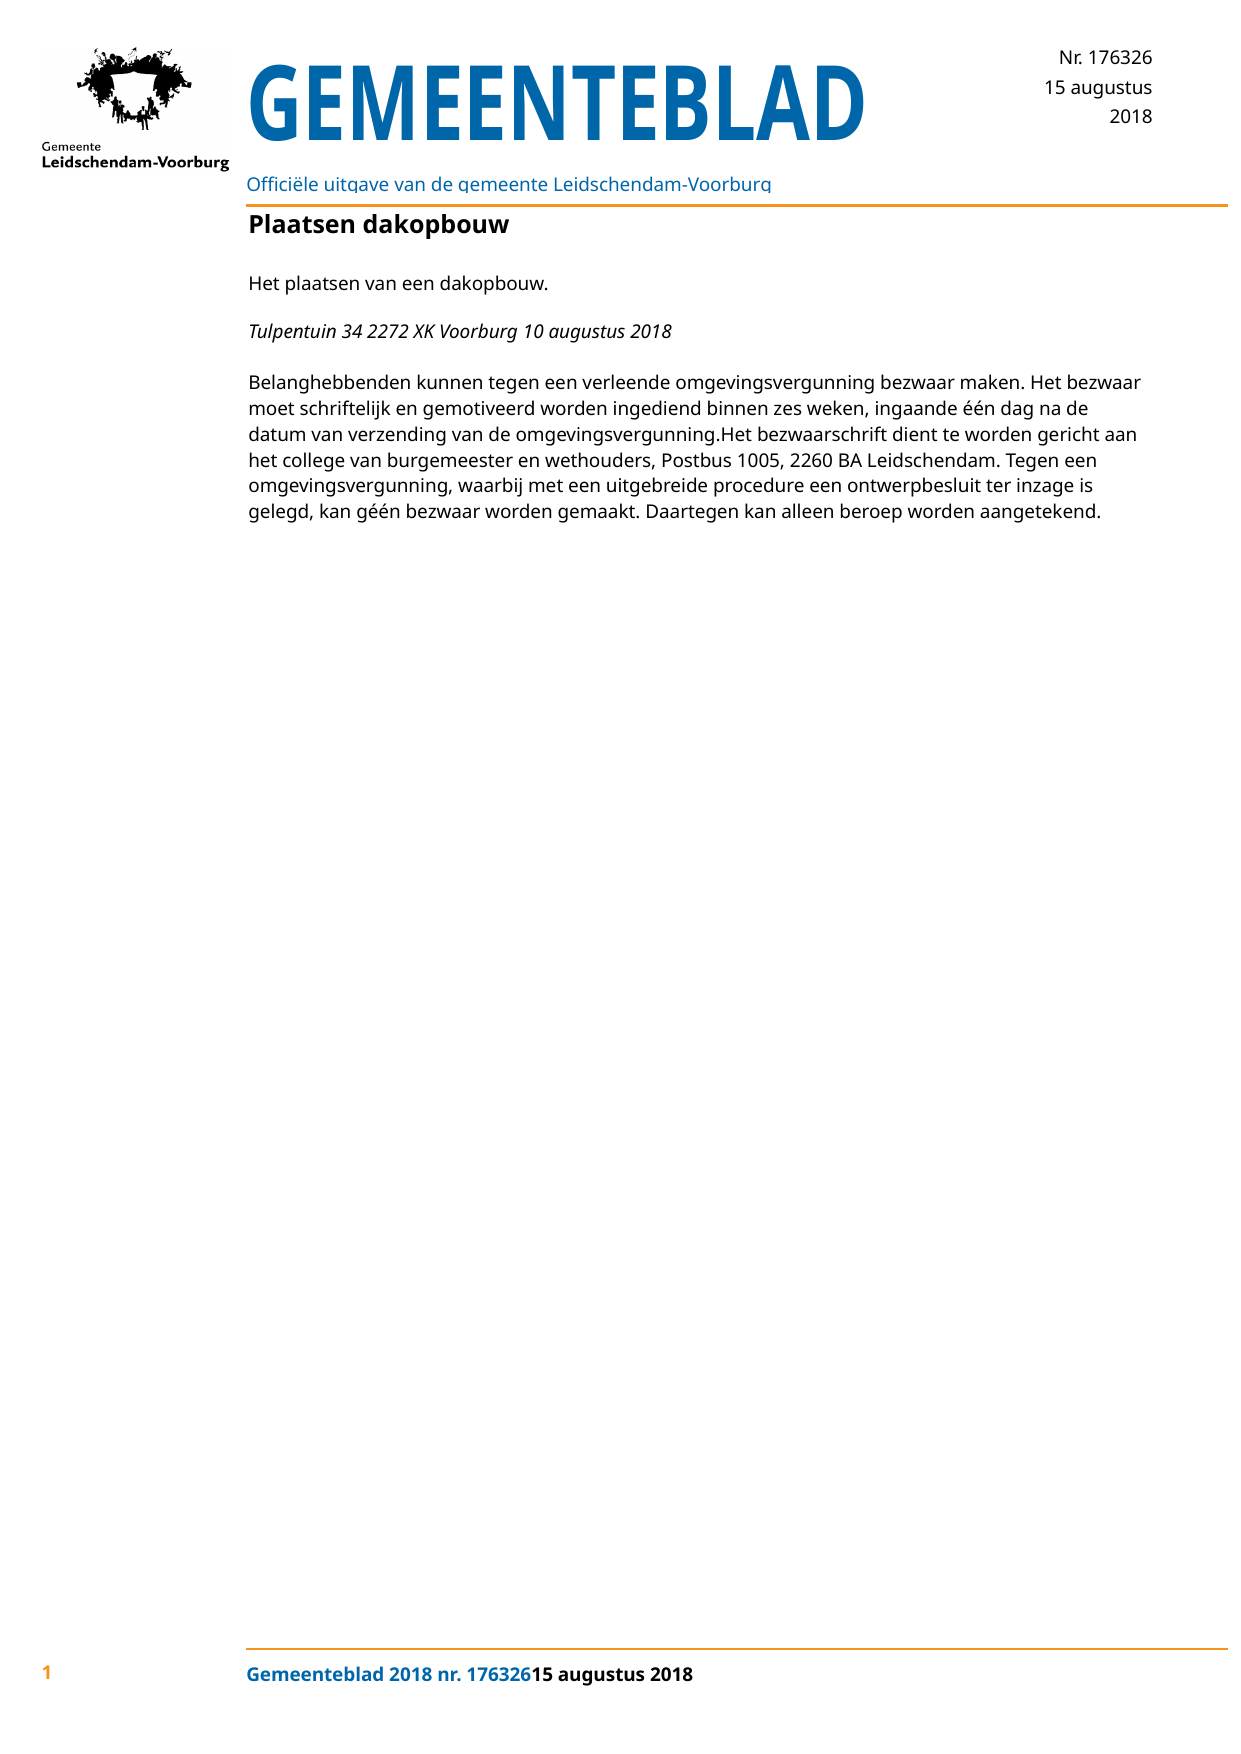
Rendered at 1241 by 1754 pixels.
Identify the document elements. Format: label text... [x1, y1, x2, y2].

picture [41, 47, 231, 172]
text Het plaatsen van een dakopbouw. [248, 270, 1152, 296]
text Plaatsen dakopbouw [248, 207, 1152, 241]
text Tulpentuin 34 2272 XK Voorburg 10 augustus 2018 [248, 318, 1152, 344]
text Belanghebbenden kunnen tegen een verleende omgevingsvergunning bezwaar maken. Het bezwaar moet schriftelijk en gemotiveerd worden ingediend binnen zes weken, ingaande één dag na de datum van verzending van de omgevingsvergunning.Het bezwaarschrift dient te worden gericht aan het college van burgemeester en wethouders, Postbus 1005, 2260 BA Leidschendam. Tegen een omgevingsvergunning, waarbij met een uitgebreide procedure een ontwerpbesluit ter inzage is gelegd, kan géén bezwaar worden gemaakt. Daartegen kan alleen beroep worden aangetekend. [248, 369, 1152, 524]
